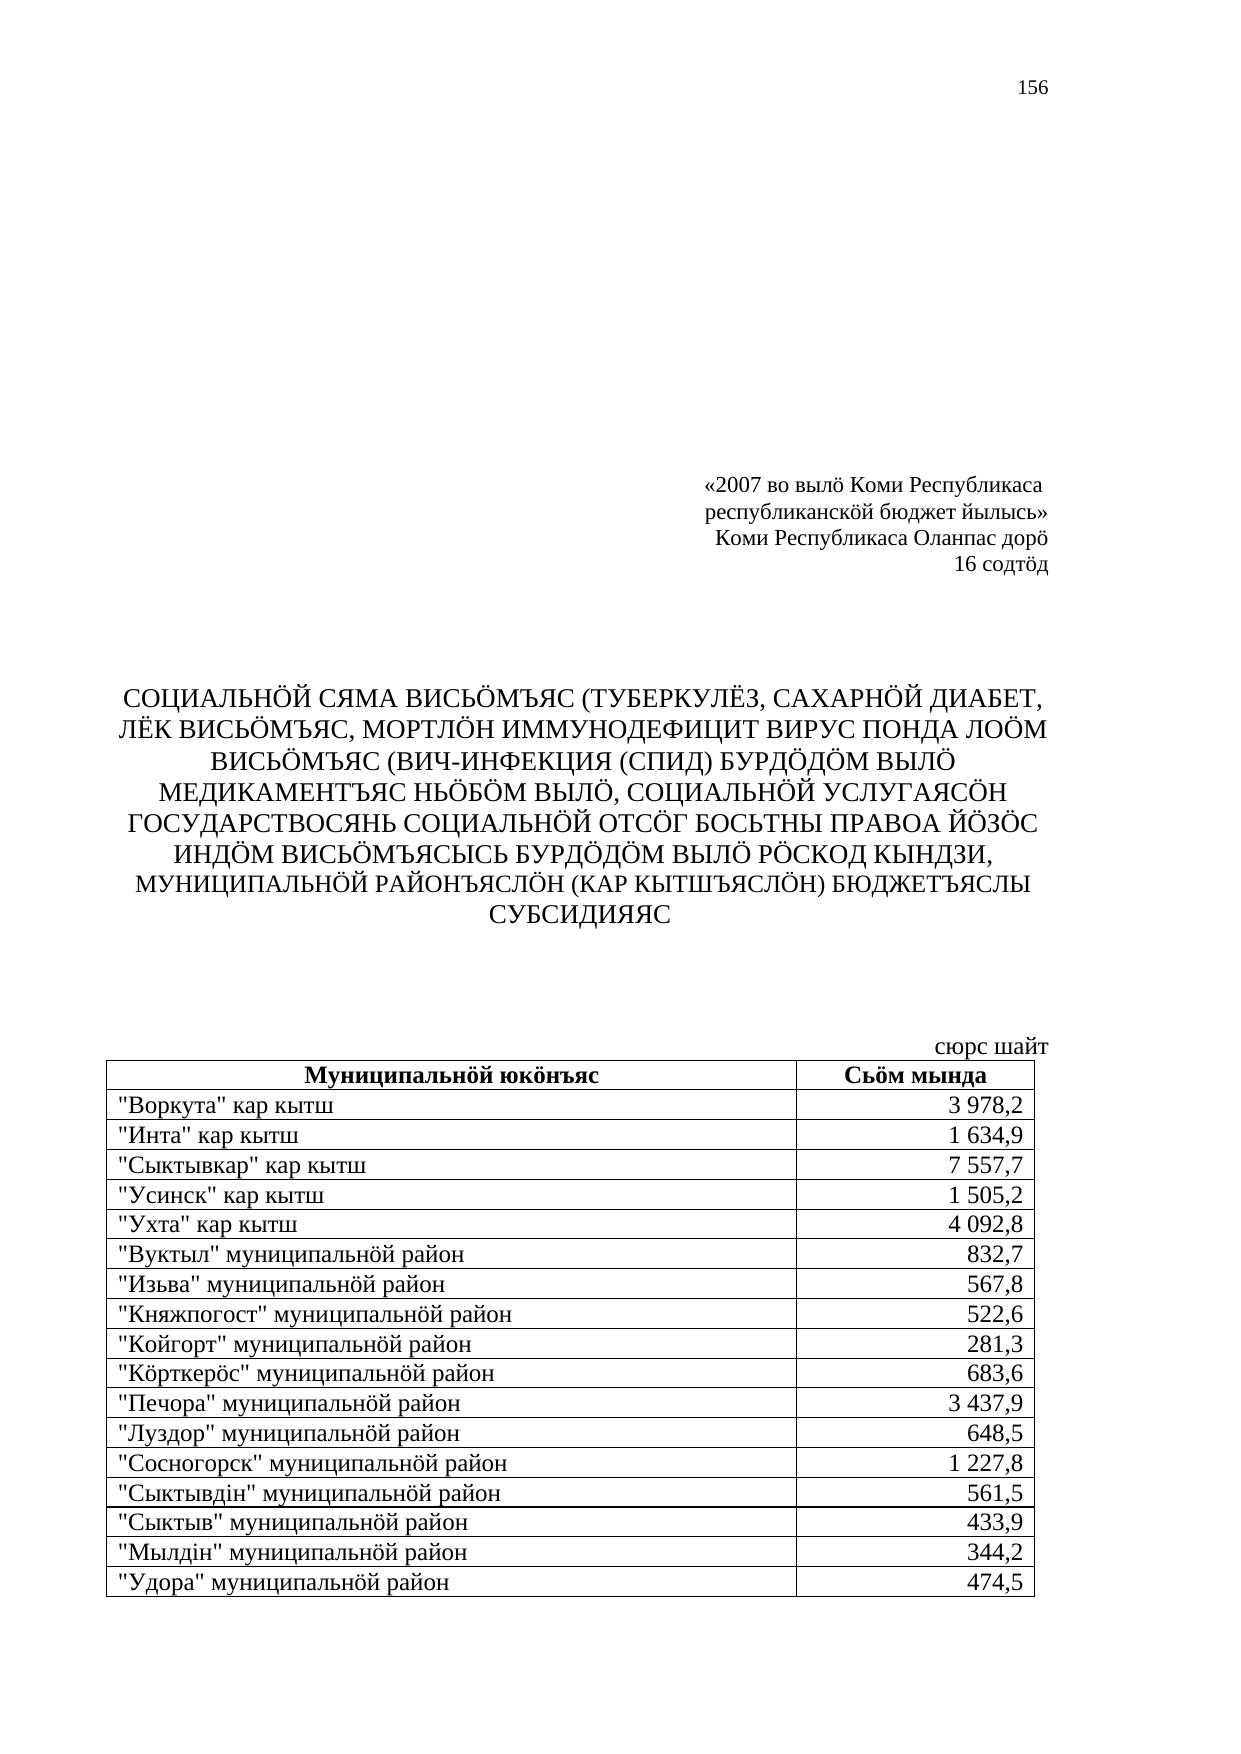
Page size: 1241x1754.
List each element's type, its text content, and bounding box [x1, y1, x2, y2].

table_cell "Удора" муниципальнöй район [107, 1567, 796, 1596]
text Коми Республикаса Оланпас дорö [118, 524, 1048, 551]
table_cell 344,2 [797, 1537, 1034, 1566]
table_cell "Изьва" муниципальнöй район [107, 1269, 796, 1298]
text СОЦИАЛЬНÖЙ СЯМА ВИСЬÖМЪЯС (ТУБЕРКУЛЁЗ, САХАРНÖЙ ДИАБЕТ, ЛЁК ВИСЬÖМЪЯС, МОРТЛÖН ИММУНОДЕФИЦИТ ВИРУС ПОНДА ЛОÖМ ВИСЬÖМЪЯС (ВИЧ-ИНФЕКЦИЯ (СПИД) БУРДÖДÖМ ВЫЛÖ МЕДИКАМЕНТЪЯС НЬÖБÖМ ВЫЛÖ, СОЦИАЛЬНÖЙ УСЛУГАЯСÖН ГОСУДАРСТВОСЯНЬ СОЦИАЛЬНÖЙ ОТСÖГ БОСЬТНЫ ПРАВОА ЙÖЗÖС ИНДÖМ ВИСЬÖМЪЯСЫСЬ БУРДÖДÖМ ВЫЛÖ РÖСКОД КЫНДЗИ, МУНИЦИПАЛЬНÖЙ РАЙОНЪЯСЛÖН (КАР КЫТШЪЯСЛÖН) БЮДЖЕТЪЯСЛЫ СУБСИДИЯЯС [118, 682, 1048, 929]
table_cell "Луздор" муниципальнöй район [107, 1418, 796, 1447]
table_cell "Сосногорск" муниципальнöй район [107, 1448, 796, 1477]
table_cell 1 634,9 [797, 1120, 1034, 1149]
table_cell 3 437,9 [797, 1388, 1034, 1417]
table_cell "Воркута" кар кытш [107, 1090, 796, 1119]
table_cell "Сыктывдiн" муниципальнöй район [107, 1478, 796, 1506]
table_cell "Сыктыв" муниципальнöй район [107, 1508, 796, 1536]
table_cell 3 978,2 [797, 1090, 1034, 1119]
table_cell 1 505,2 [797, 1180, 1034, 1208]
table_cell "Койгорт" муниципальнöй район [107, 1329, 796, 1357]
text республиканскöй бюджет йылысь» [118, 498, 1048, 524]
table_cell "Княжпогост" муниципальнöй район [107, 1299, 796, 1328]
table_cell 648,5 [797, 1418, 1034, 1447]
table_cell 433,9 [797, 1508, 1034, 1536]
table_cell "Инта" кар кытш [107, 1120, 796, 1149]
table_cell "Вуктыл" муниципальнöй район [107, 1239, 796, 1268]
table_header Сьöм мында [797, 1061, 1034, 1089]
table_cell "Кöрткерöс" муниципальнöй район [107, 1359, 796, 1387]
table_header Муниципальнöй юкöнъяс [107, 1061, 796, 1089]
table_cell "Ухта" кар кытш [107, 1210, 796, 1238]
text сюрс шайт [118, 1031, 1048, 1059]
table_cell 561,5 [797, 1478, 1034, 1506]
table_cell 567,8 [797, 1269, 1034, 1298]
table_cell 1 227,8 [797, 1448, 1034, 1477]
text 16 содтöд [118, 551, 1048, 577]
table_cell 281,3 [797, 1329, 1034, 1357]
table_cell 7 557,7 [797, 1150, 1034, 1179]
text «2007 во вылö Коми Республикаса [118, 471, 1048, 498]
table_cell "Мылдiн" муниципальнöй район [107, 1537, 796, 1566]
table_cell 474,5 [797, 1567, 1034, 1596]
table_cell 4 092,8 [797, 1210, 1034, 1238]
table_cell 832,7 [797, 1239, 1034, 1268]
table_cell 683,6 [797, 1359, 1034, 1387]
table_cell 522,6 [797, 1299, 1034, 1328]
table_cell "Усинск" кар кытш [107, 1180, 796, 1208]
table_cell "Сыктывкар" кар кытш [107, 1150, 796, 1179]
table_cell "Печора" муниципальнöй район [107, 1388, 796, 1417]
